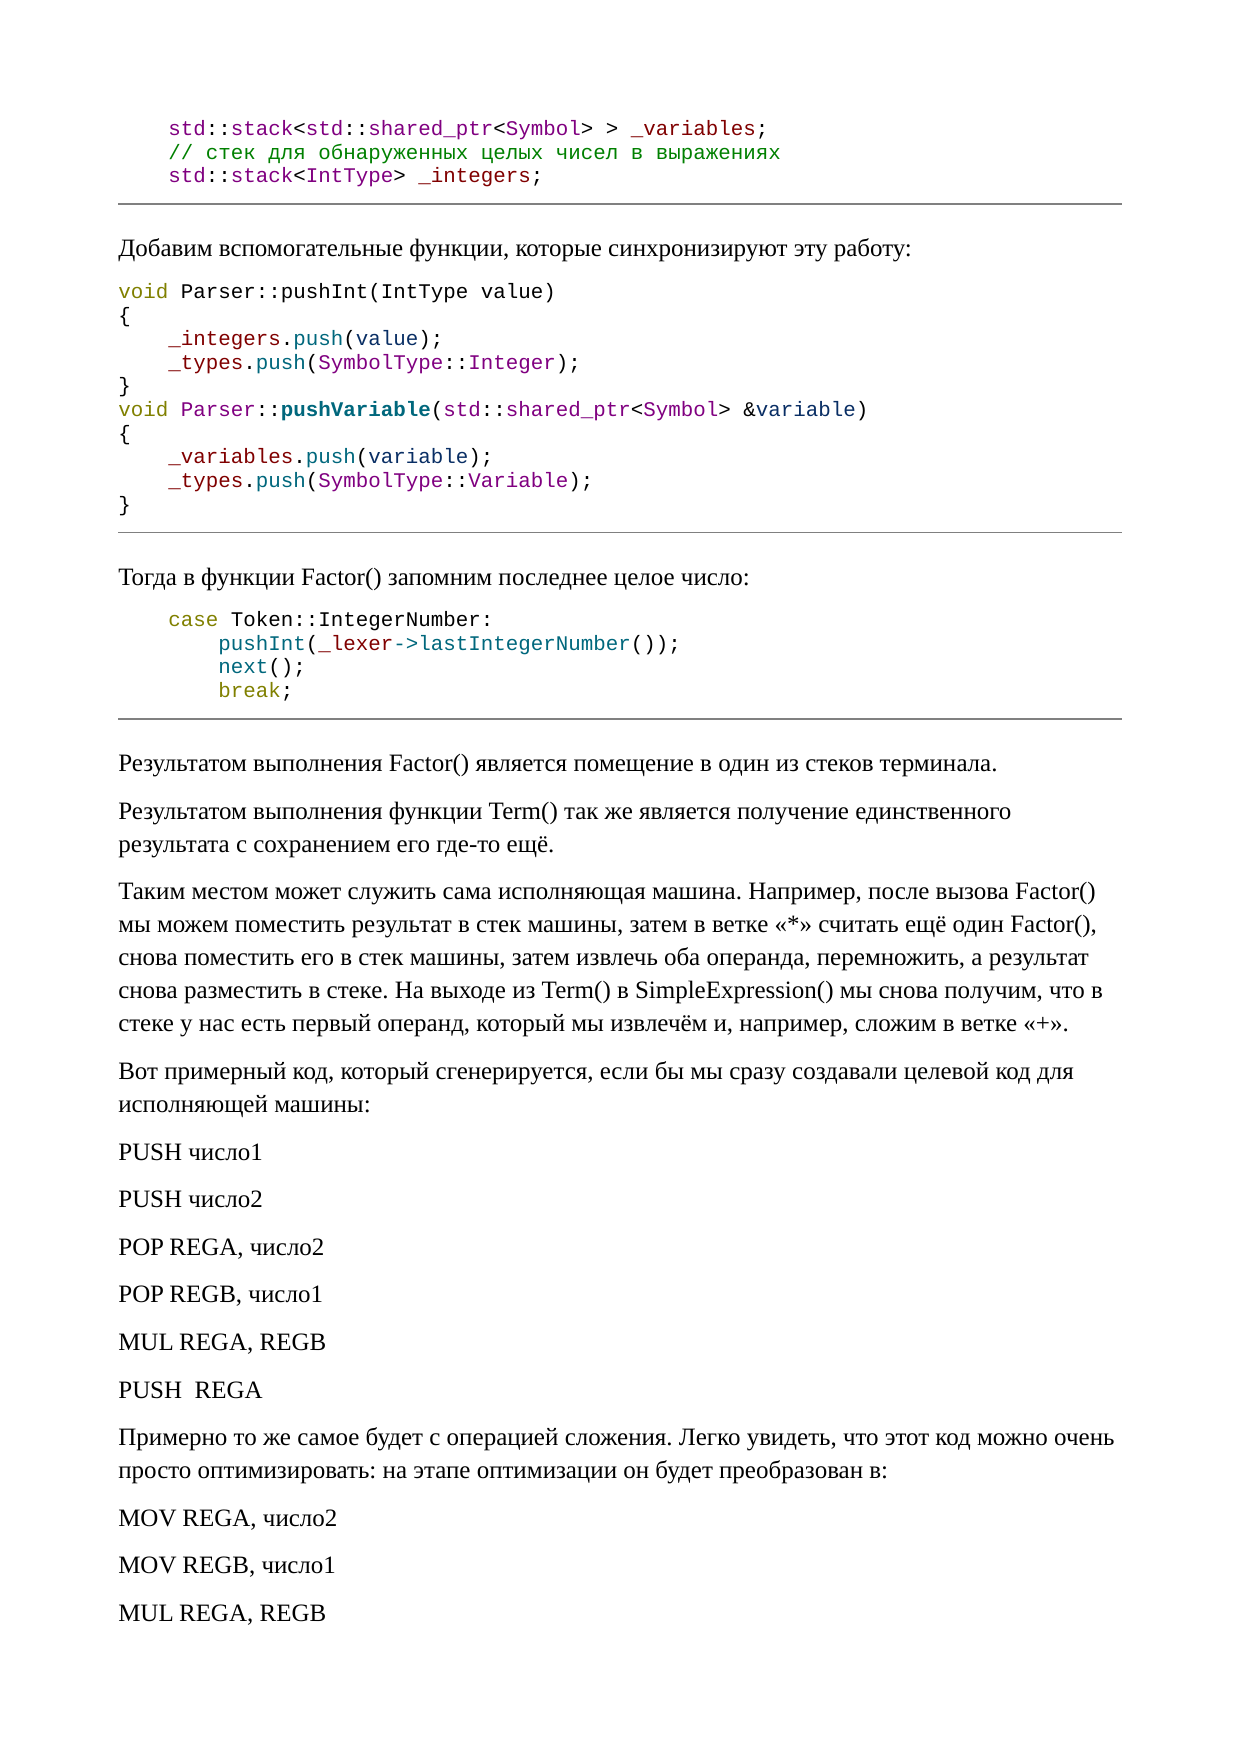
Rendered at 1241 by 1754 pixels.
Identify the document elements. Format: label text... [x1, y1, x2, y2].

text PUSH REGA [118, 1375, 1122, 1403]
text POP REGB, число1 [118, 1279, 1122, 1308]
text PUSH число1 [118, 1137, 1122, 1165]
text void Parser::pushVariable(std::shared_ptr<Symbol> &variable) [118, 399, 1122, 423]
text // стек для обнаруженных целых чисел в выражениях [118, 142, 1122, 165]
text MUL REGA, REGB [118, 1598, 1122, 1627]
text MOV REGA, число2 [118, 1503, 1122, 1532]
text pushInt(_lexer->lastIntegerNumber()); [118, 633, 1122, 657]
text { [118, 423, 1122, 446]
text _types.push(SymbolType::Integer); [118, 352, 1122, 376]
text std::stack<IntType> _integers; [118, 165, 1122, 189]
text std::stack<std::shared_ptr<Symbol> > _variables; [118, 118, 1122, 142]
text case Token::IntegerNumber: [118, 609, 1122, 633]
text Тогда в функции Factor() запомним последнее целое число: [118, 562, 1122, 590]
text { [118, 304, 1122, 328]
text MOV REGB, число1 [118, 1551, 1122, 1579]
text _integers.push(value); [118, 328, 1122, 352]
text break; [118, 680, 1122, 704]
text Таким местом может служить сама исполняющая машина. Например, после вызова Factor() мы можем поместить результат в стек машины, затем в ветке «*» считать ещё один Factor(), снова поместить его в стек машины, затем извлечь оба операнда, перемножить, а результат снова разместить в стеке. На выходе из Term() в SimpleExpression() мы снова получим, что в стеке у нас есть первый операнд, который мы извлечём и, например, сложим в ветке «+». [118, 876, 1122, 1037]
text _variables.push(variable); [118, 446, 1122, 470]
text } [118, 494, 1122, 517]
text PUSH число2 [118, 1184, 1122, 1213]
text Примерно то же самое будет с операцией сложения. Легко увидеть, что этот код можно очень просто оптимизировать: на этапе оптимизации он будет преобразован в: [118, 1422, 1122, 1484]
text Результатом выполнения функции Term() так же является получение единственного результата с сохранением его где-то ещё. [118, 796, 1122, 857]
text POP REGA, число2 [118, 1232, 1122, 1261]
text void Parser::pushInt(IntType value) [118, 281, 1122, 304]
text next(); [118, 657, 1122, 680]
text MUL REGA, REGB [118, 1327, 1122, 1356]
text _types.push(SymbolType::Variable); [118, 470, 1122, 494]
text Добавим вспомогательные функции, которые синхронизируют эту работу: [118, 233, 1122, 262]
text } [118, 376, 1122, 399]
text Вот примерный код, который сгенерируется, если бы мы сразу создавали целевой код для исполняющей машины: [118, 1056, 1122, 1118]
text Результатом выполнения Factor() является помещение в один из стеков терминала. [118, 748, 1122, 777]
